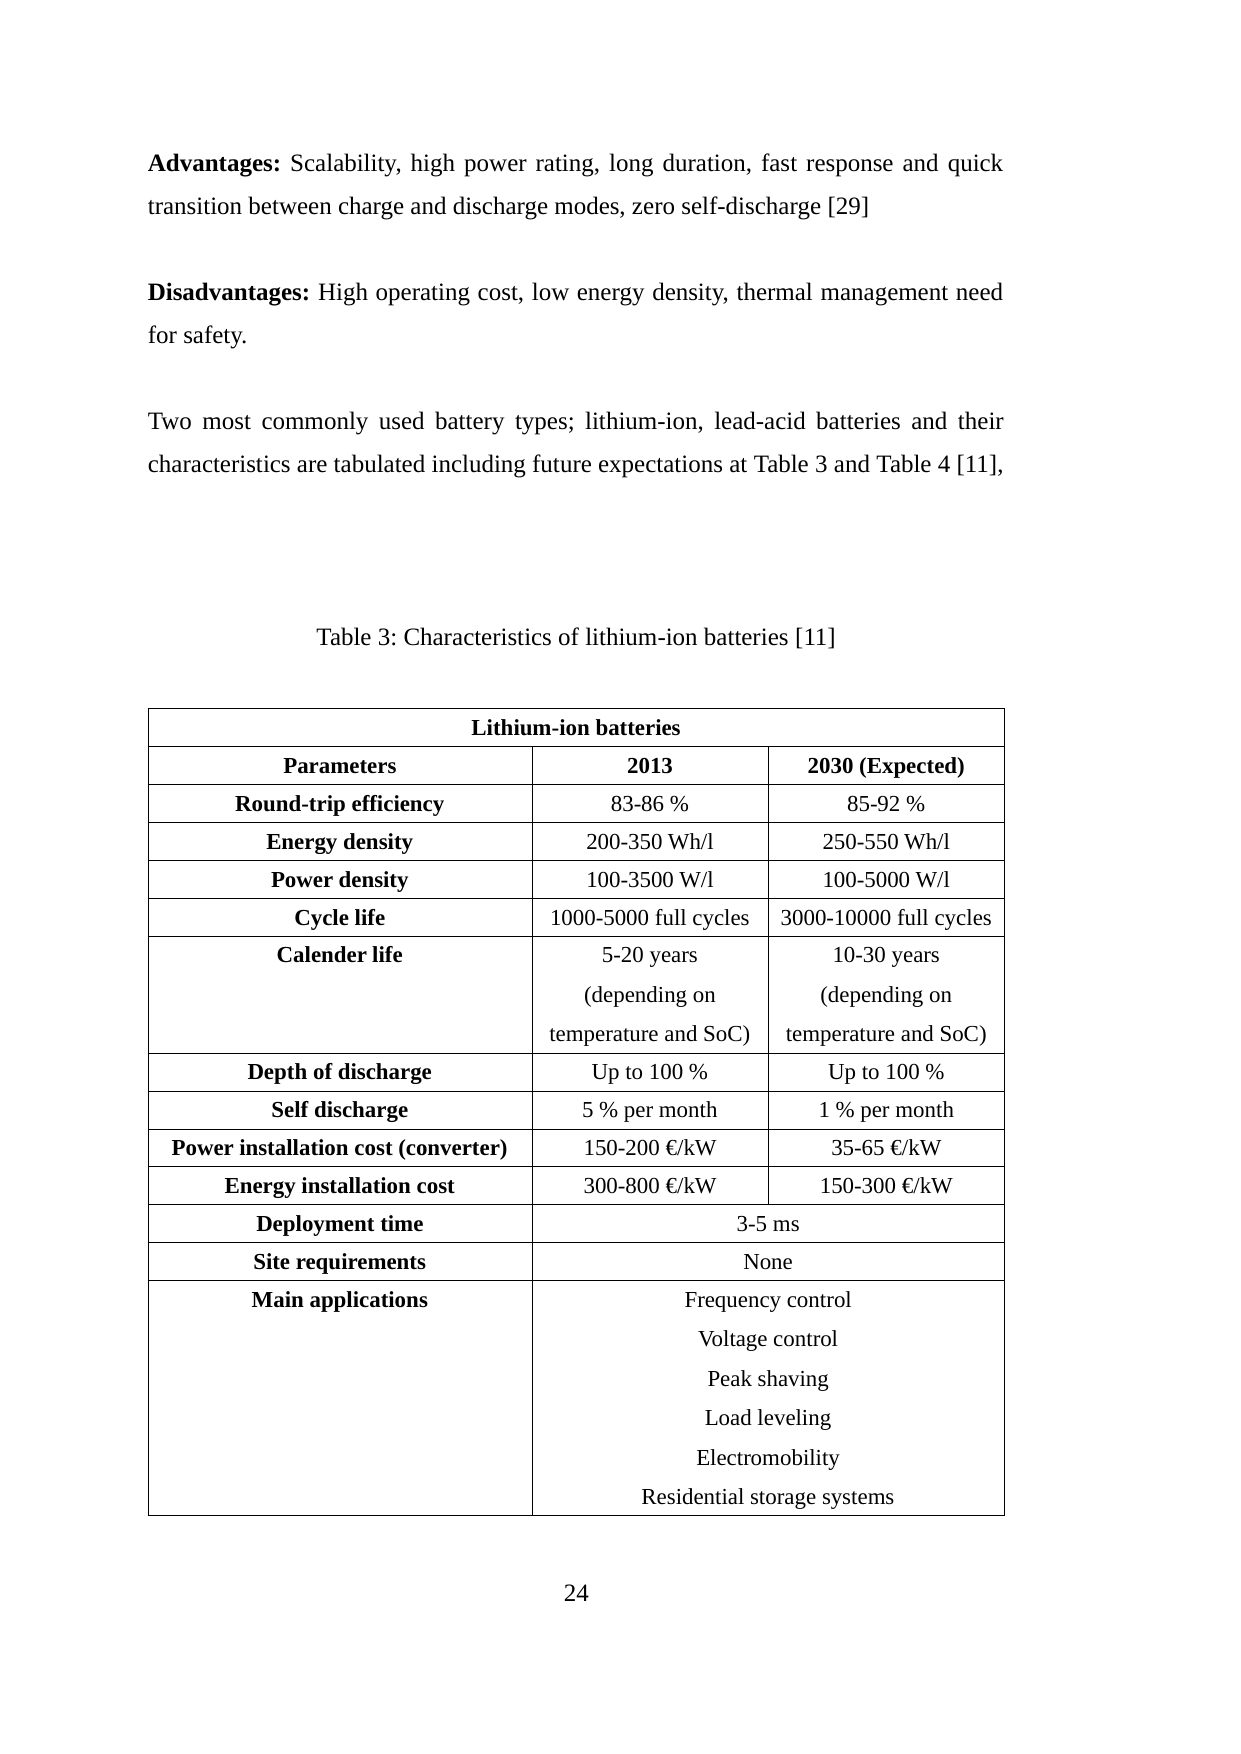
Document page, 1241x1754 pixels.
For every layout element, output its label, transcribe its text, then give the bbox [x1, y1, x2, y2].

text Two most commonly used battery types; lithium-ion, lead-acid batteries and their characteristics are tabulated including future expectations at Table 3 and Table 4 [11], [148, 406, 1004, 478]
table_cell 85-92 % [769, 785, 1004, 822]
table_cell 150-200 €/kW [533, 1130, 768, 1166]
table_cell Main applications [149, 1281, 532, 1515]
text Disadvantages: High operating cost, low energy density, thermal management need for safety. [148, 277, 1004, 349]
table_cell Energy density [149, 823, 532, 860]
table_cell Cycle life [149, 899, 532, 936]
text Advantages: Scalability, high power rating, long duration, fast response and quick transition between charge and discharge modes, zero self-discharge [29] [148, 148, 1004, 219]
table_cell Deployment time [149, 1205, 532, 1242]
table_cell Round-trip efficiency [149, 785, 532, 822]
table_cell Depth of discharge [149, 1054, 532, 1091]
table_cell 2013 [533, 747, 768, 784]
table_cell Energy installation cost [149, 1167, 532, 1204]
table_cell 100-3500 W/l [533, 861, 768, 898]
text Table 3: Characteristics of lithium-ion batteries [11] [148, 622, 1004, 651]
table_cell Self discharge [149, 1092, 532, 1128]
table_cell 35-65 €/kW [769, 1130, 1004, 1166]
table_cell Power installation cost (converter) [149, 1130, 532, 1166]
table_cell Site requirements [149, 1243, 532, 1280]
table_header Lithium-ion batteries [149, 709, 1004, 746]
table_cell Parameters [149, 747, 532, 784]
table_cell 5 % per month [533, 1092, 768, 1128]
table_cell 300-800 €/kW [533, 1167, 768, 1204]
table_cell 2030 (Expected) [769, 747, 1004, 784]
table_cell 1000-5000 full cycles [533, 899, 768, 936]
table_cell Up to 100 % [533, 1054, 768, 1091]
table_cell Frequency control Voltage control Peak shaving Load leveling Electromobility Residential storage systems [533, 1281, 1004, 1515]
table_cell Calender life [149, 937, 532, 1053]
table_cell 1 % per month [769, 1092, 1004, 1128]
table_cell Power density [149, 861, 532, 898]
table_cell 3000-10000 full cycles [769, 899, 1004, 936]
table_cell 83-86 % [533, 785, 768, 822]
table_cell 200-350 Wh/l [533, 823, 768, 860]
table_cell Up to 100 % [769, 1054, 1004, 1091]
table_cell 100-5000 W/l [769, 861, 1004, 898]
table_cell 250-550 Wh/l [769, 823, 1004, 860]
table_cell 3-5 ms [533, 1205, 1004, 1242]
table_cell 10-30 years (depending on temperature and SoC) [769, 937, 1004, 1053]
table_cell 150-300 €/kW [769, 1167, 1004, 1204]
table_cell 5-20 years (depending on temperature and SoC) [533, 937, 768, 1053]
table_cell None [533, 1243, 1004, 1280]
